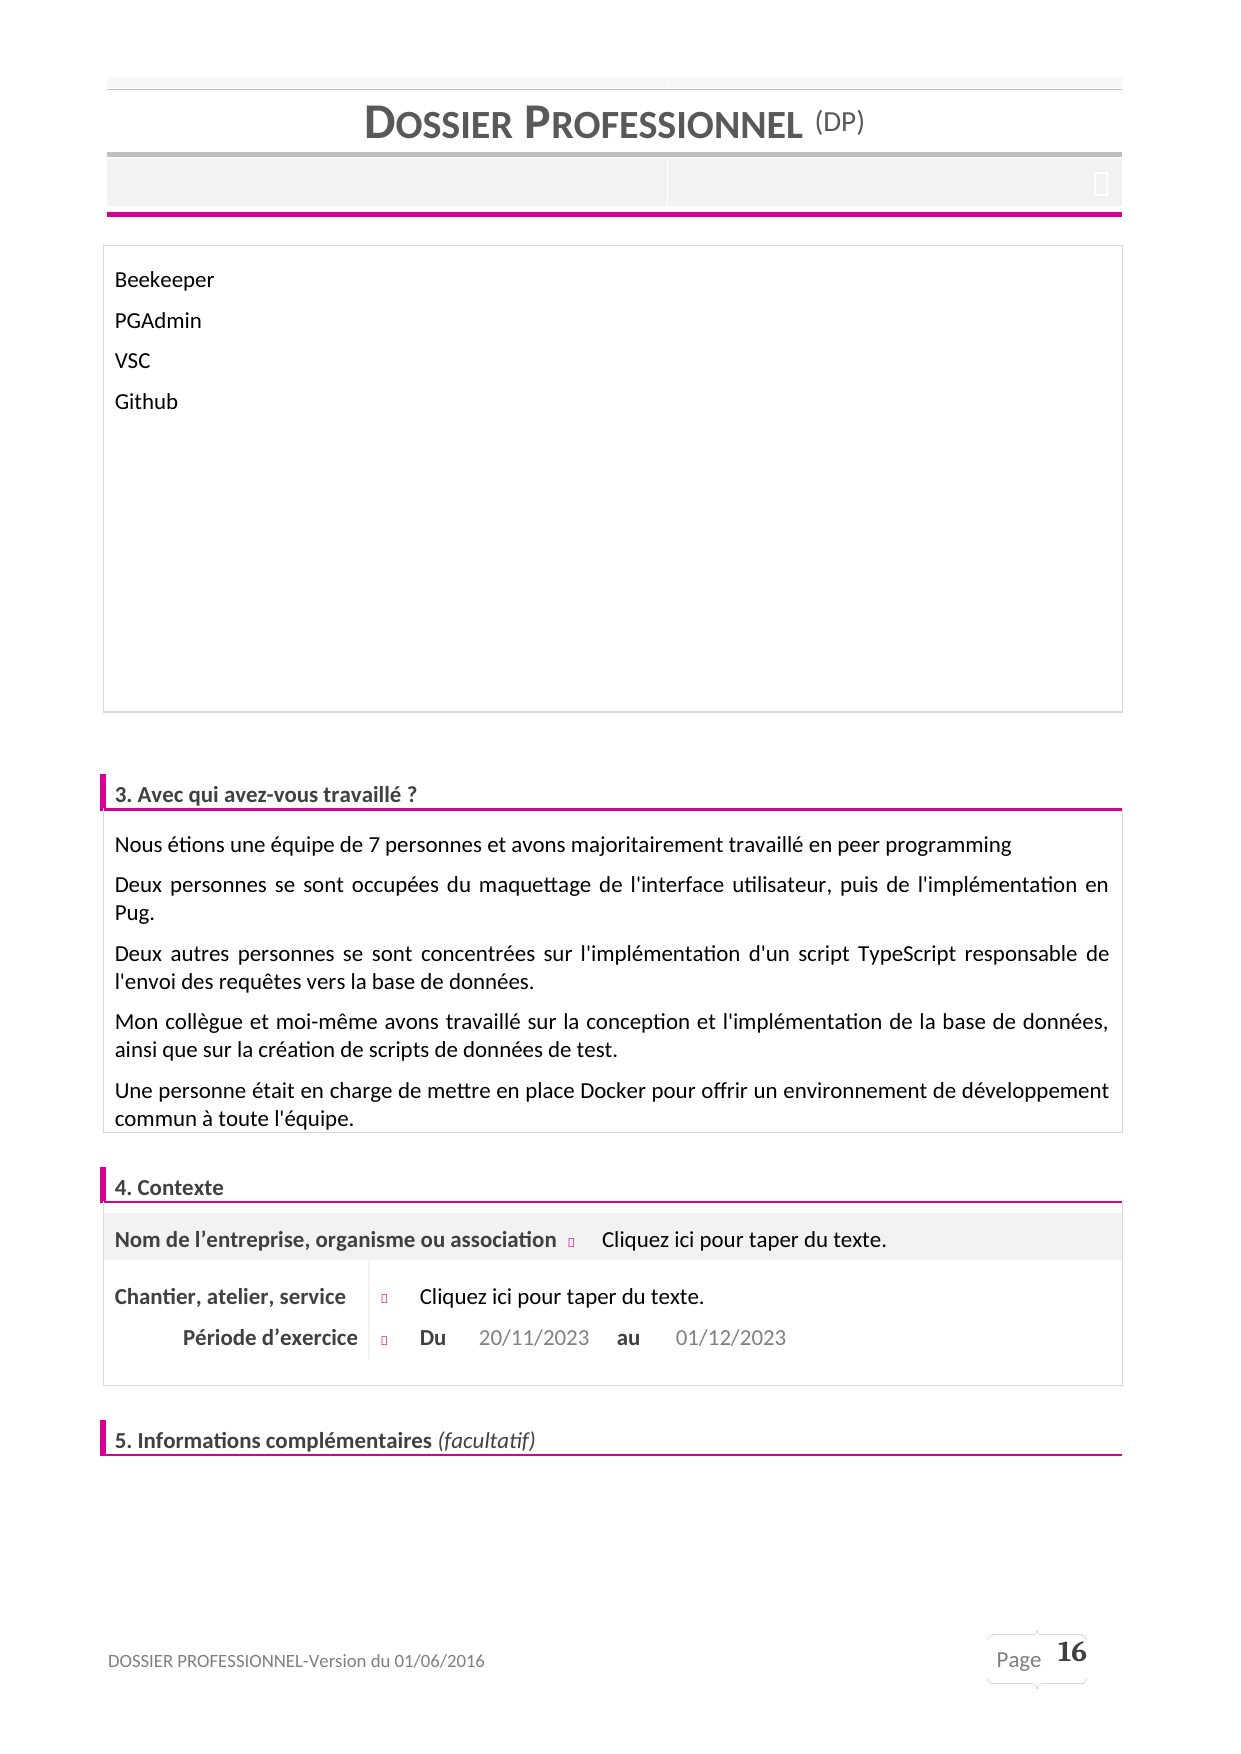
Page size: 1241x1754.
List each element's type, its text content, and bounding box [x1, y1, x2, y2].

table_cell 4. Contexte [106, 1167, 1122, 1201]
table_cell [591, 1203, 1122, 1213]
table_cell [104, 1203, 591, 1213]
table_cell Période d’exercice [104, 1318, 368, 1359]
table_cell [103, 1386, 1122, 1420]
table_cell Cliquez ici pour taper du texte. [408, 1276, 1122, 1318]
table_cell [370, 1260, 1122, 1276]
table_cell Nom de l’entreprise, organisme ou association  [104, 1213, 591, 1260]
table_cell Beekeeper PGAdmin VSC Github [104, 246, 1122, 711]
table_cell Nous étions une équipe de 7 personnes et avons majoritairement travaillé en peer programming Deux personnes se sont occupées du maquettage de l'interface utilisateur, puis de l'implémentation en Pug. Deux autres personnes se sont concentrées sur l'implémentation d'un script TypeScript responsable de l'envoi des requêtes vers la base de données. Mon collègue et moi-même avons travaillé sur la conception et l'implémentation de la base de données, ainsi que sur la création de scripts de données de test. Une personne était en charge de mettre en place Docker pour offrir un environnement de développement commun à toute l'équipe. [104, 811, 1122, 1132]
table_cell 5. Informations complémentaires (facultatif) [106, 1420, 1122, 1454]
table_cell Du [408, 1318, 467, 1359]
table_cell 3. Avec qui avez-vous travaillé ? [106, 774, 1122, 808]
table_cell au [605, 1318, 664, 1359]
table_cell Cliquez ici pour taper du texte. [591, 1213, 1122, 1260]
table_cell Chantier, atelier, service [104, 1276, 368, 1318]
table_cell  [370, 1318, 408, 1359]
table_cell  [370, 1276, 408, 1318]
table_cell [103, 1133, 1122, 1167]
table_cell [104, 1260, 368, 1276]
table_cell 01/12/2023 [664, 1318, 1122, 1359]
table_cell [103, 713, 1122, 774]
table_cell [104, 1359, 1122, 1385]
table_cell 20/11/2023 [468, 1318, 605, 1359]
